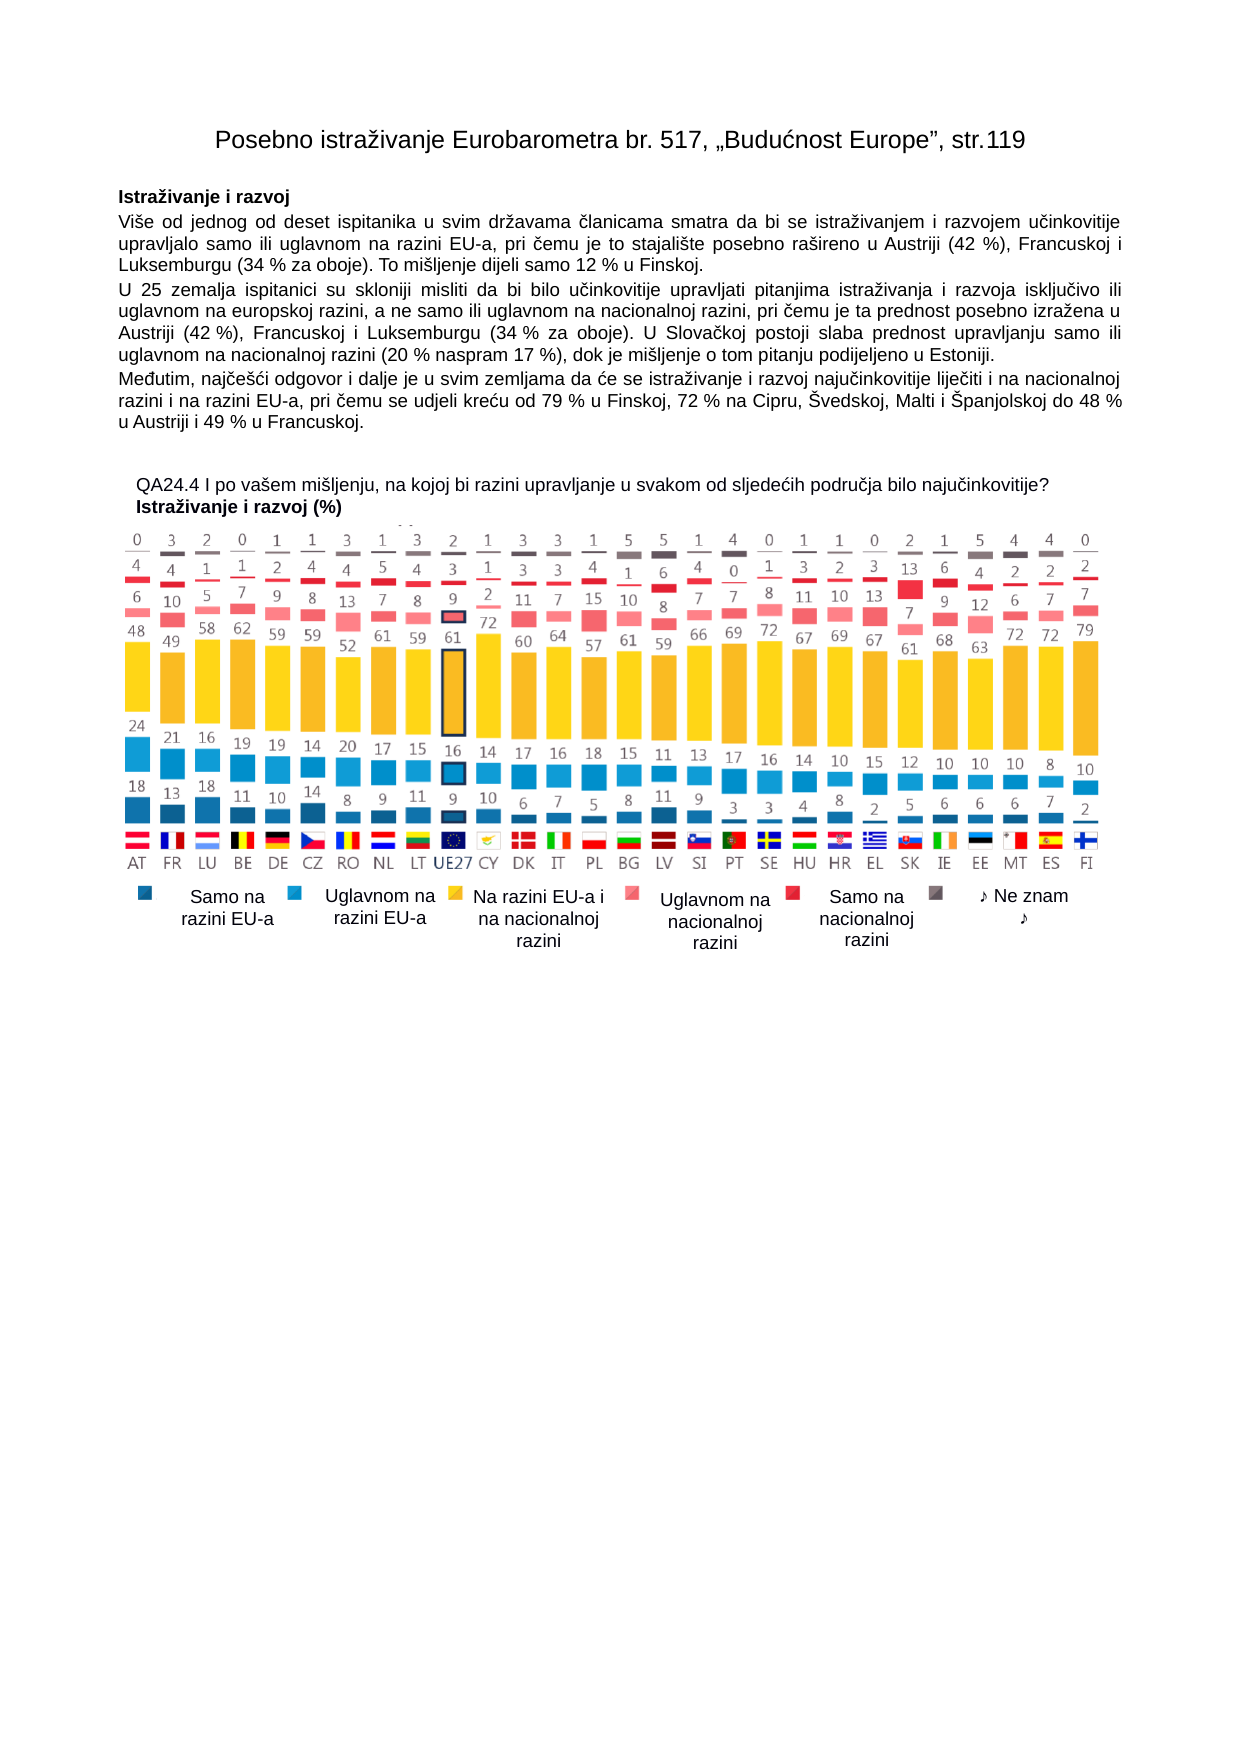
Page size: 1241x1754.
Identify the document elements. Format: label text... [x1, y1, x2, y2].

text Istraživanje i razvoj [118, 186, 1122, 208]
picture [118, 525, 1108, 921]
text Više od jednog od deset ispitanika u svim državama članicama smatra da bi se istraživanjem i razvojem učinkovitije upravljalo samo ili uglavnom na razini EU-a, pri čemu je to stajalište posebno rašireno u Austriji (42 %), Francuskoj i Luksemburgu (34 % za oboje). To mišljenje dijeli samo 12 % u Finskoj. [118, 211, 1122, 276]
text Međutim, najčešći odgovor i dalje je u svim zemljama da će se istraživanje i razvoj najučinkovitije liječiti i na nacionalnoj razini i na razini EU-a, pri čemu se udjeli kreću od 79 % u Finskoj, 72 % na Cipru, Švedskoj, Malti i Španjolskoj do 48 % u Austriji i 49 % u Francuskoj. [118, 368, 1122, 433]
text U 25 zemalja ispitanici su skloniji misliti da bi bilo učinkovitije upravljati pitanjima istraživanja i razvoja isključivo ili uglavnom na europskoj razini, a ne samo ili uglavnom na nacionalnoj razini, pri čemu je ta prednost posebno izražena u Austriji (42 %), Francuskoj i Luksemburgu (34 % za oboje). U Slovačkoj postoji slaba prednost upravljanju samo ili uglavnom na nacionalnoj razini (20 % naspram 17 %), dok je mišljenje o tom pitanju podijeljeno u Estoniji. [118, 279, 1122, 365]
